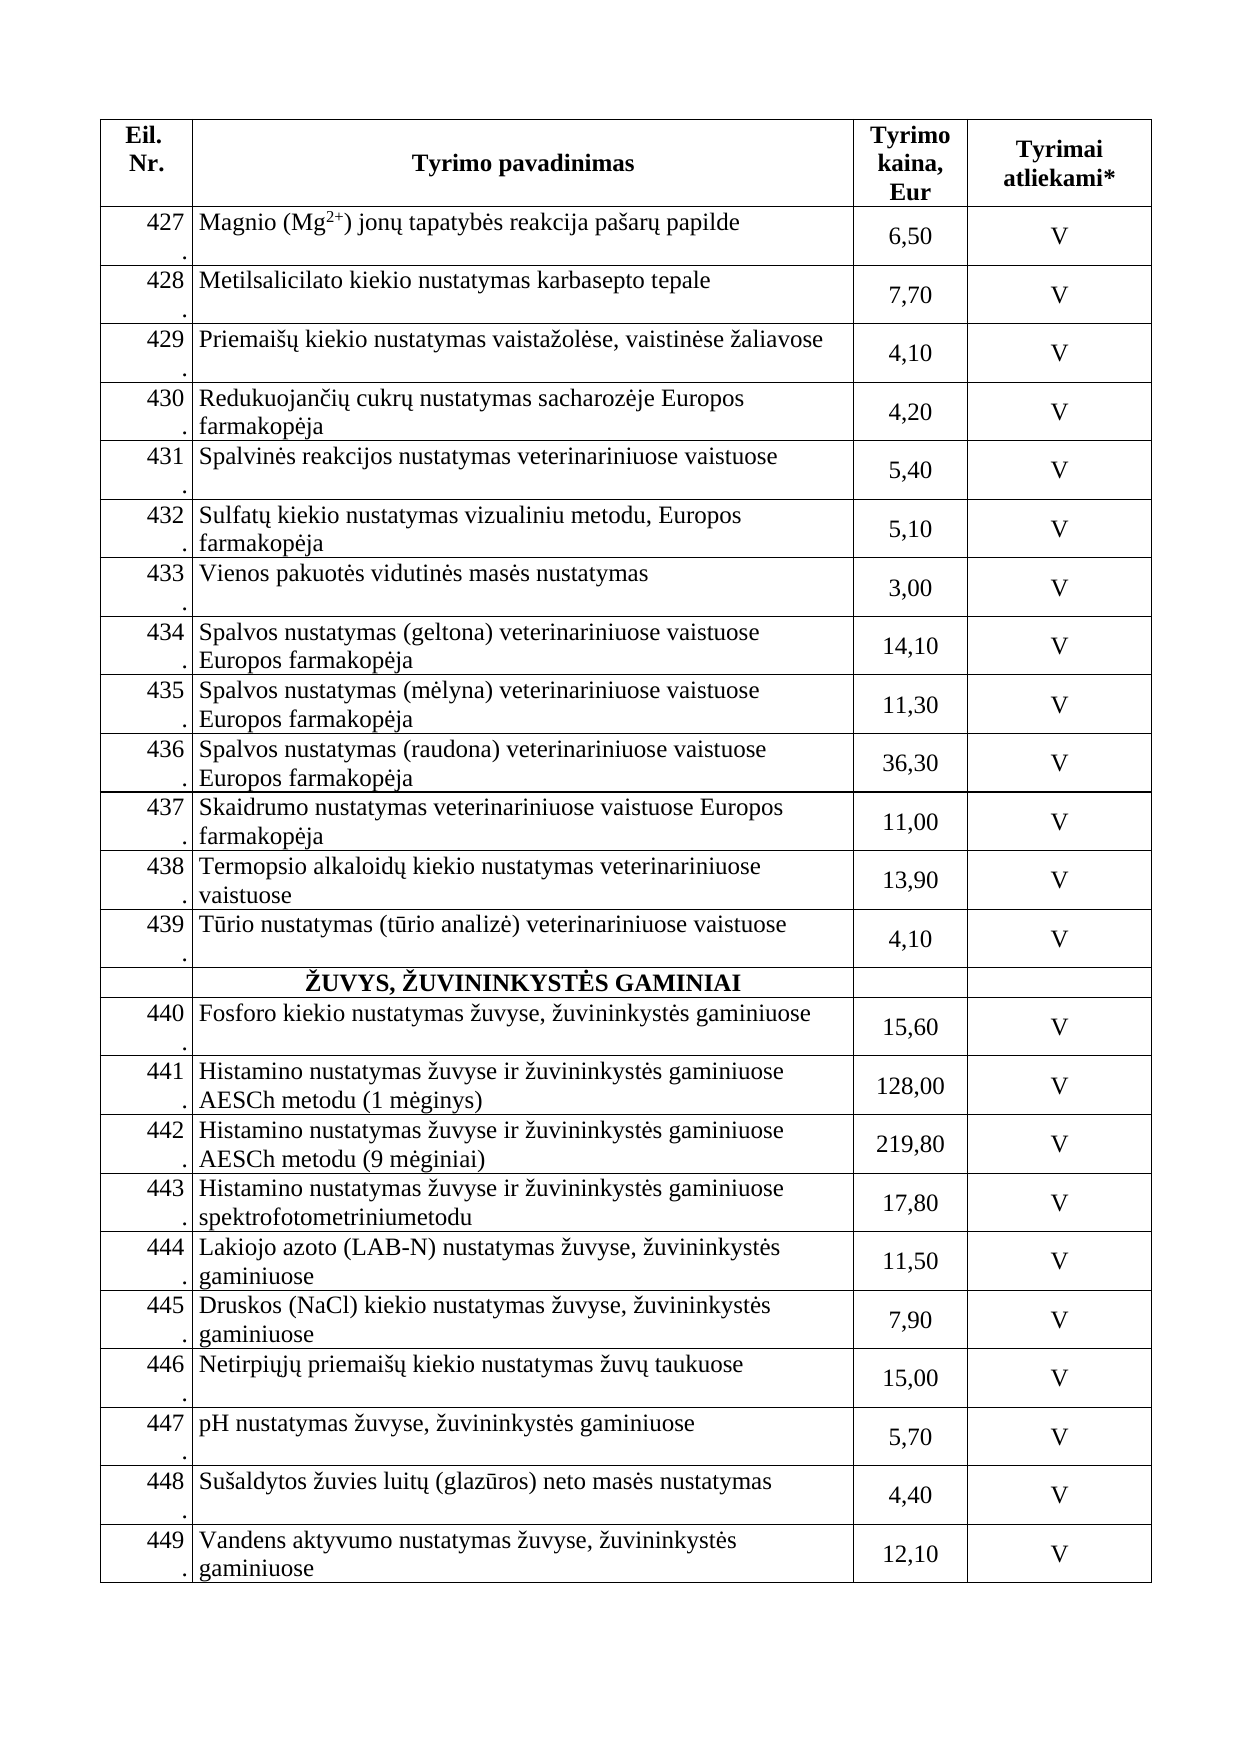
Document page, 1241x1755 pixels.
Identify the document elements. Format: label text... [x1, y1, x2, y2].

table_cell Histamino nustatymas žuvyse ir žuvininkystės gaminiuose AESCh metodu (1 mėginys) [193, 1056, 853, 1114]
table_cell [854, 968, 967, 997]
table_cell 436. [101, 734, 192, 791]
table_cell 7,70 [854, 266, 967, 323]
table_cell V [968, 1232, 1151, 1289]
table_cell Sulfatų kiekio nustatymas vizualiniu metodu, Europos farmakopėja [193, 500, 853, 557]
table_cell Spalvos nustatymas (raudona) veterinariniuose vaistuose Europos farmakopėja [193, 734, 853, 791]
table_cell Vandens aktyvumo nustatymas žuvyse, žuvininkystės gaminiuose [193, 1525, 853, 1582]
table_cell 433. [101, 558, 192, 616]
table_cell V [968, 851, 1151, 908]
table_cell V [968, 1291, 1151, 1348]
table_cell [101, 968, 192, 997]
table_cell 439. [101, 910, 192, 967]
table_header Tyrimo kaina, Eur [854, 120, 967, 206]
table_cell V [968, 617, 1151, 674]
table_cell 11,50 [854, 1232, 967, 1289]
table_cell 443. [101, 1174, 192, 1231]
table_cell 15,60 [854, 998, 967, 1055]
table_cell 5,10 [854, 500, 967, 557]
table_cell 442. [101, 1115, 192, 1172]
table_cell Priemaišų kiekio nustatymas vaistažolėse, vaistinėse žaliavose [193, 324, 853, 382]
table_cell 444. [101, 1232, 192, 1289]
table_cell Skaidrumo nustatymas veterinariniuose vaistuose Europos farmakopėja [193, 793, 853, 850]
table_cell 447. [101, 1408, 192, 1465]
table_cell 432. [101, 500, 192, 557]
table_header Tyrimai atliekami* [968, 120, 1151, 206]
table_cell Lakiojo azoto (LAB-N) nustatymas žuvyse, žuvininkystės gaminiuose [193, 1232, 853, 1289]
table_cell 429. [101, 324, 192, 382]
table_cell 441. [101, 1056, 192, 1114]
table_cell 36,30 [854, 734, 967, 791]
table_cell V [968, 266, 1151, 323]
table_cell Magnio (Mg2+) jonų tapatybės reakcija pašarų papilde [193, 207, 853, 264]
table_cell Spalvinės reakcijos nustatymas veterinariniuose vaistuose [193, 441, 853, 499]
table_cell Redukuojančių cukrų nustatymas sacharozėje Europos farmakopėja [193, 383, 853, 440]
table_cell ŽUVYS, ŽuvININKYSTĖS GAMINIAI [193, 968, 853, 997]
table_cell Histamino nustatymas žuvyse ir žuvininkystės gaminiuose spektrofotometriniumetodu [193, 1174, 853, 1231]
table_cell 4,40 [854, 1466, 967, 1524]
table_cell 11,00 [854, 793, 967, 850]
table_cell 7,90 [854, 1291, 967, 1348]
table_cell 13,90 [854, 851, 967, 908]
table_cell V [968, 910, 1151, 967]
table_cell 448. [101, 1466, 192, 1524]
table_cell 6,50 [854, 207, 967, 264]
table_header Eil. Nr. [101, 120, 192, 206]
table_cell V [968, 998, 1151, 1055]
table_cell 437. [101, 793, 192, 850]
table_cell 219,80 [854, 1115, 967, 1172]
table_cell V [968, 1349, 1151, 1407]
table_cell 449. [101, 1525, 192, 1582]
table_cell 428. [101, 266, 192, 323]
table_cell V [968, 500, 1151, 557]
table_cell 431. [101, 441, 192, 499]
table_cell 11,30 [854, 675, 967, 733]
table_cell [968, 968, 1151, 997]
table_cell 4,10 [854, 910, 967, 967]
table_cell 5,40 [854, 441, 967, 499]
table_cell 4,10 [854, 324, 967, 382]
table_cell Metilsalicilato kiekio nustatymas karbasepto tepale [193, 266, 853, 323]
table_cell 14,10 [854, 617, 967, 674]
table_cell 434. [101, 617, 192, 674]
table_cell V [968, 441, 1151, 499]
table_cell V [968, 1115, 1151, 1172]
table_cell 15,00 [854, 1349, 967, 1407]
table_cell pH nustatymas žuvyse, žuvininkystės gaminiuose [193, 1408, 853, 1465]
table_cell Netirpiųjų priemaišų kiekio nustatymas žuvų taukuose [193, 1349, 853, 1407]
table_cell Termopsio alkaloidų kiekio nustatymas veterinariniuose vaistuose [193, 851, 853, 908]
table_cell V [968, 1525, 1151, 1582]
table_cell Sušaldytos žuvies luitų (glazūros) neto masės nustatymas [193, 1466, 853, 1524]
table_cell Druskos (NaCl) kiekio nustatymas žuvyse, žuvininkystės gaminiuose [193, 1291, 853, 1348]
table_cell V [968, 675, 1151, 733]
table_cell 5,70 [854, 1408, 967, 1465]
table_cell V [968, 1056, 1151, 1114]
table_cell Tūrio nustatymas (tūrio analizė) veterinariniuose vaistuose [193, 910, 853, 967]
table_cell 438. [101, 851, 192, 908]
table_cell 128,00 [854, 1056, 967, 1114]
table_cell V [968, 558, 1151, 616]
table_cell V [968, 324, 1151, 382]
table_cell Spalvos nustatymas (geltona) veterinariniuose vaistuose Europos farmakopėja [193, 617, 853, 674]
table_cell 12,10 [854, 1525, 967, 1582]
table_cell V [968, 1174, 1151, 1231]
table_cell V [968, 207, 1151, 264]
table_cell 446. [101, 1349, 192, 1407]
table_cell Fosforo kiekio nustatymas žuvyse, žuvininkystės gaminiuose [193, 998, 853, 1055]
table_cell Histamino nustatymas žuvyse ir žuvininkystės gaminiuose AESCh metodu (9 mėginiai) [193, 1115, 853, 1172]
table_cell V [968, 793, 1151, 850]
table_header Tyrimo pavadinimas [193, 120, 853, 206]
table_cell V [968, 734, 1151, 791]
table_cell Vienos pakuotės vidutinės masės nustatymas [193, 558, 853, 616]
table_cell 3,00 [854, 558, 967, 616]
table_cell 430. [101, 383, 192, 440]
table_cell 435. [101, 675, 192, 733]
table_cell V [968, 1466, 1151, 1524]
table_cell Spalvos nustatymas (mėlyna) veterinariniuose vaistuose Europos farmakopėja [193, 675, 853, 733]
table_cell 440. [101, 998, 192, 1055]
table_cell 445. [101, 1291, 192, 1348]
table_cell 17,80 [854, 1174, 967, 1231]
table_cell 427. [101, 207, 192, 264]
table_cell V [968, 383, 1151, 440]
table_cell 4,20 [854, 383, 967, 440]
table_cell V [968, 1408, 1151, 1465]
